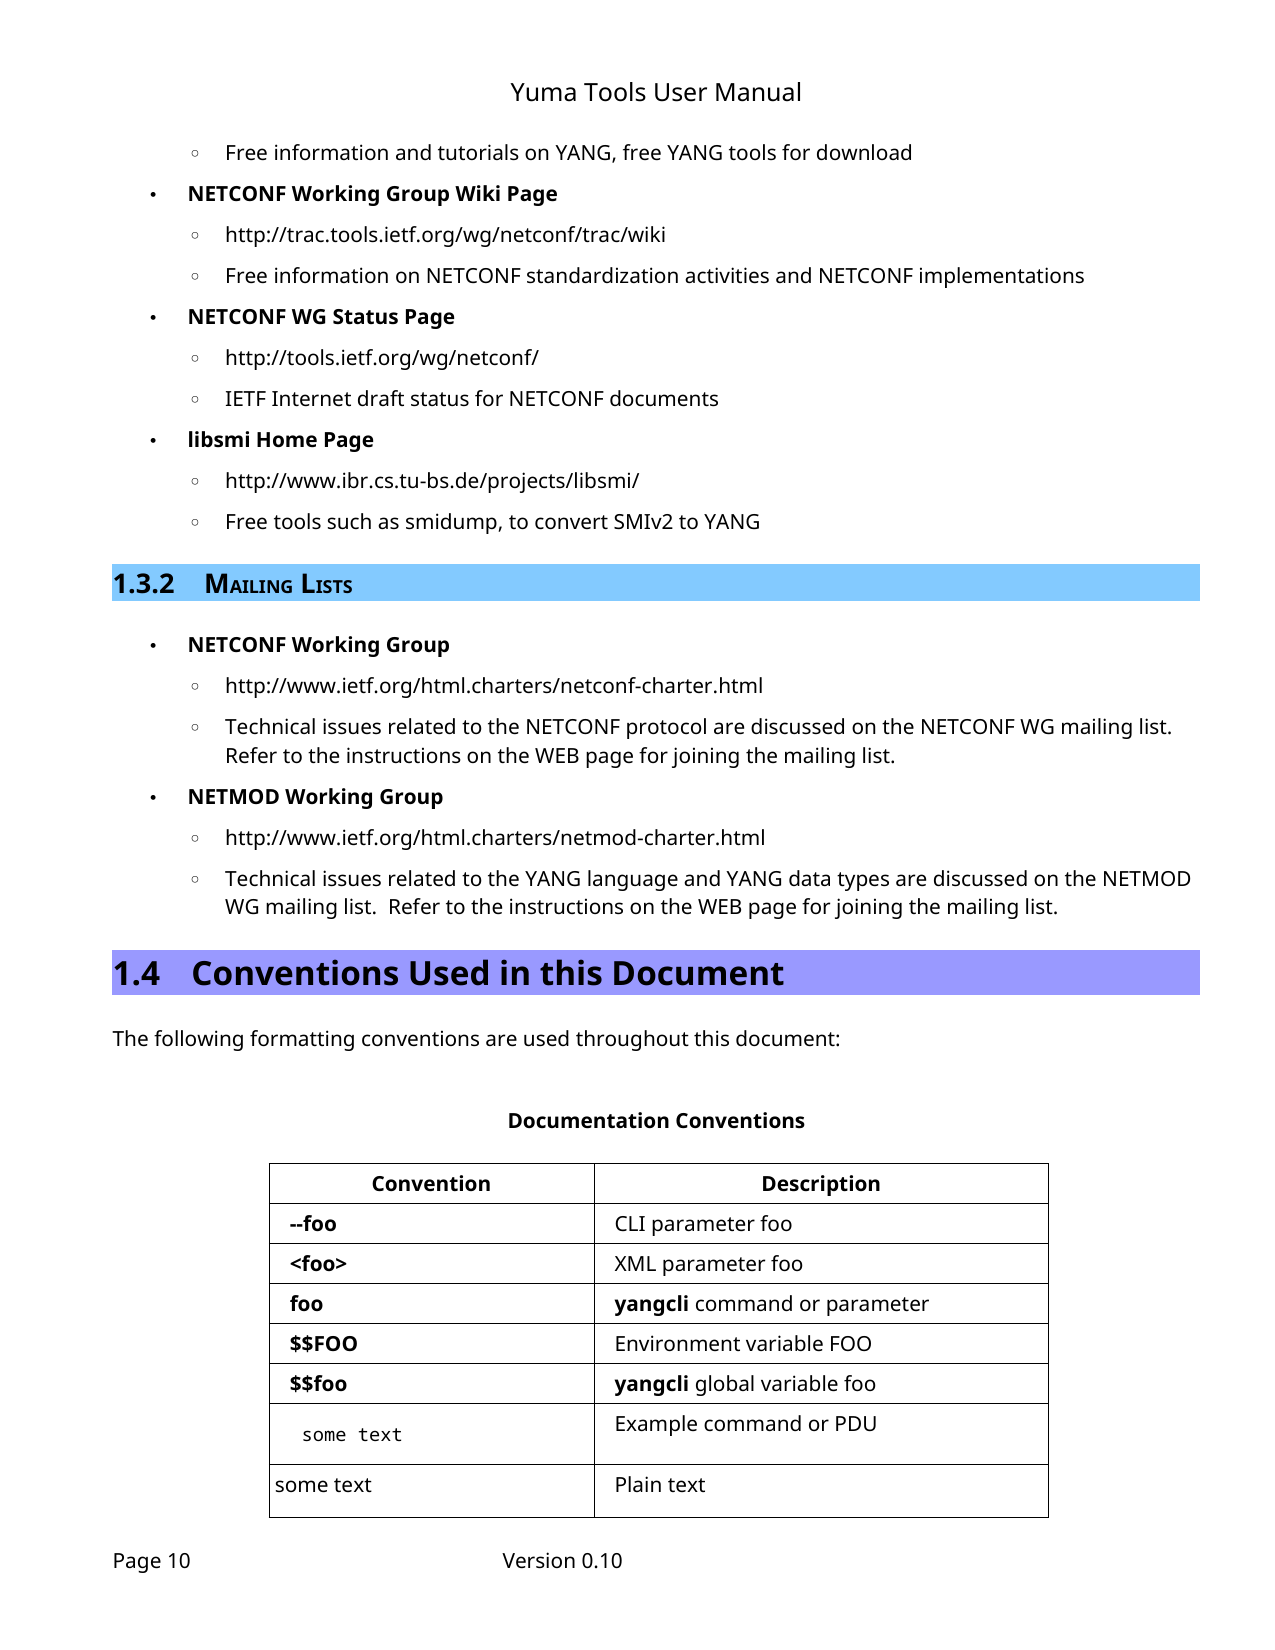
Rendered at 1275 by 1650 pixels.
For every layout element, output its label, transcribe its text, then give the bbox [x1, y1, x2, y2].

table_cell --foo [270, 1204, 594, 1243]
list NETCONF WG Status Page [150, 302, 1200, 331]
subtitle Mailing Lists [112, 564, 1200, 601]
list Technical issues related to the NETCONF protocol are discussed on the NETCONF WG mailing list. Refer to the instructions on the WEB page for joining the mailing list. [187, 712, 1200, 769]
table_cell some text [270, 1465, 594, 1517]
table_cell <foo> [270, 1244, 594, 1283]
text The following formatting conventions are used throughout this document: [112, 1024, 1200, 1053]
list http://trac.tools.ietf.org/wg/netconf/trac/wiki [187, 220, 1200, 249]
table_cell foo [270, 1284, 594, 1323]
list NETCONF Working Group [150, 631, 1200, 659]
table_cell $$FOO [270, 1324, 594, 1363]
list http://tools.ietf.org/wg/netconf/ [187, 343, 1200, 372]
subtitle Documentation Conventions [127, 1106, 1185, 1135]
list http://www.ietf.org/html.charters/netmod-charter.html [187, 823, 1200, 851]
table_cell XML parameter foo [595, 1244, 1048, 1283]
list http://www.ibr.cs.tu-bs.de/projects/libsmi/ [187, 466, 1200, 494]
table_cell some text [270, 1404, 594, 1464]
list Free tools such as smidump, to convert SMIv2 to YANG [187, 507, 1200, 535]
table_cell $$foo [270, 1364, 594, 1403]
list NETMOD Working Group [150, 782, 1200, 810]
list Free information and tutorials on YANG, free YANG tools for download [187, 138, 1200, 167]
table_cell Environment variable FOO [595, 1324, 1048, 1363]
list NETCONF Working Group Wiki Page [150, 179, 1200, 208]
table_cell yangcli command or parameter [595, 1284, 1048, 1323]
table_cell yangcli global variable foo [595, 1364, 1048, 1403]
list IETF Internet draft status for NETCONF documents [187, 384, 1200, 413]
list Free information on NETCONF standardization activities and NETCONF implementations [187, 261, 1200, 290]
table_header Description [595, 1164, 1048, 1203]
list http://www.ietf.org/html.charters/netconf-charter.html [187, 672, 1200, 700]
table_header Convention [270, 1164, 594, 1203]
table_cell Plain text [595, 1465, 1048, 1517]
list libsmi Home Page [150, 425, 1200, 453]
table_cell CLI parameter foo [595, 1204, 1048, 1243]
table_cell Example command or PDU [595, 1404, 1048, 1464]
subtitle Conventions Used in this Document [112, 950, 1200, 995]
list Technical issues related to the YANG language and YANG data types are discussed on the NETMOD WG mailing list. Refer to the instructions on the WEB page for joining the mailing list. [187, 864, 1200, 921]
